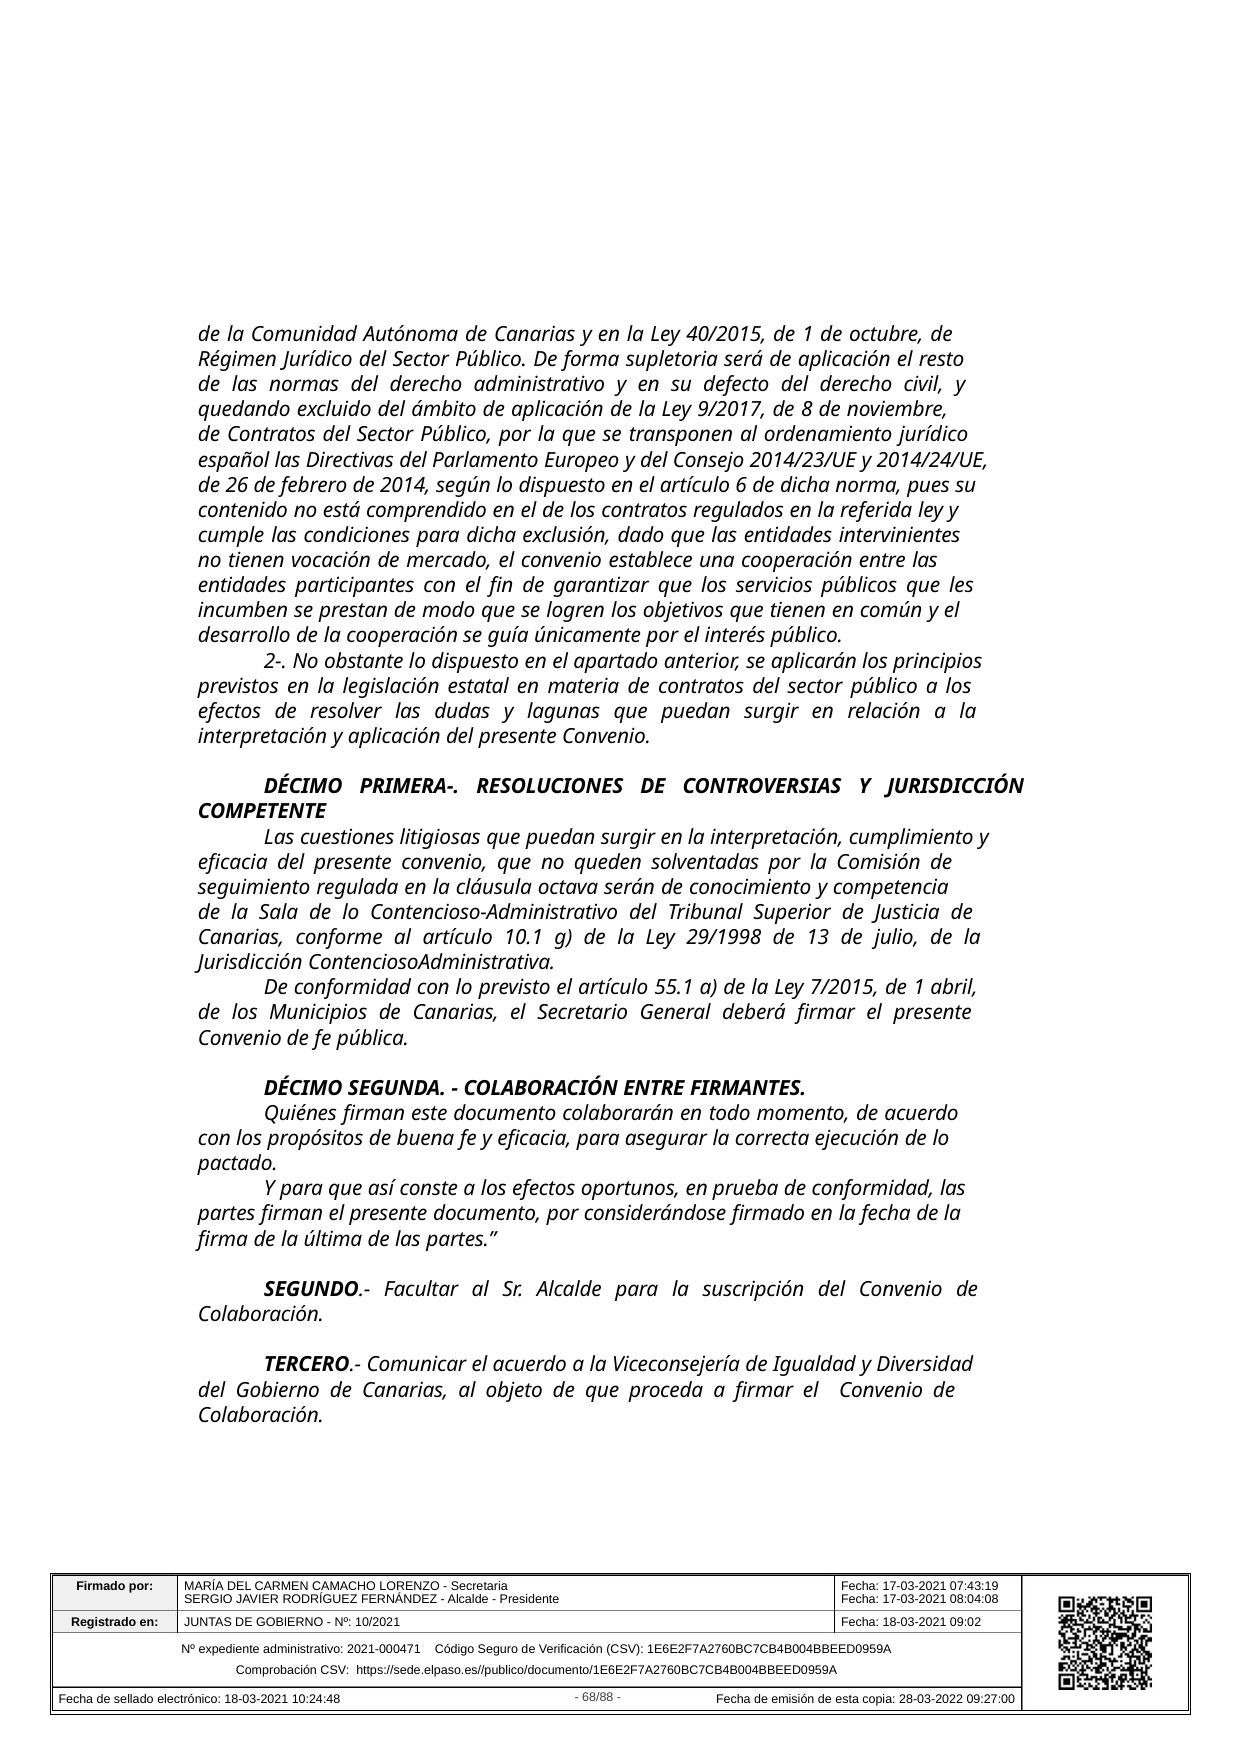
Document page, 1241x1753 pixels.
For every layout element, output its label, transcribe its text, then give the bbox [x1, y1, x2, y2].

text SEGUNDO.- Facultar al Sr. Alcalde para la suscripción del Convenio de [264, 1276, 1068, 1302]
text Fecha de emisión de esta copia: 28-03-2022 09:27:00 [716, 1692, 1040, 1706]
text Y para que así conste a los efectos oportunos, en prueba de conformidad, las [264, 1176, 1067, 1201]
text Colaboración. [198, 1302, 1068, 1327]
picture [51, 1574, 1190, 1714]
text DÉCIMO PRIMERA-. RESOLUCIONES DE CONTROVERSIAS Y JURISDICCIÓN [264, 774, 1068, 799]
text desarrollo de la cooperación se guía únicamente por el interés público. [198, 623, 1068, 647]
text Régimen Jurídico del Sector Público. De forma supletoria será de aplicación el resto [198, 347, 1068, 371]
text Fecha de sellado electrónico: 18-03-2021 10:24:48 [58, 1692, 365, 1706]
text con los propósitos de buena fe y eficacia, para asegurar la correcta ejecución de lo [198, 1126, 1067, 1151]
text español las Directivas del Parlamento Europeo y del Consejo 2014/23/UE y 2014/24/UE, [198, 447, 1068, 472]
text Fecha: 17-03-2021 07:43:19 [841, 1579, 1022, 1593]
text de 26 de febrero de 2014, según lo dispuesto en el artículo 6 de dicha norma, pues su [198, 472, 1068, 497]
text de las normas del derecho administrativo y en su defecto del derecho civil, y [198, 372, 1068, 397]
text pactado. [198, 1151, 1067, 1176]
text Las cuestiones litigiosas que puedan surgir en la interpretación, cumplimiento y [264, 825, 1068, 849]
text interpretación y aplicación del presente Convenio. [198, 724, 1068, 748]
text Nº expediente administrativo: 2021-000471 Código Seguro de Verificación (CSV): 1E6E2F7A2760BC7CB4B004BBEED0959A [181, 1642, 917, 1656]
text contenido no está comprendido en el de los contratos regulados en la referida ley y [198, 497, 1068, 522]
text previstos en la legislación estatal en materia de contratos del sector público a los [198, 674, 1068, 698]
text entidades participantes con el fin de garantizar que los servicios públicos que les [198, 573, 1068, 597]
text JUNTAS DE GOBIERNO - Nº: 10/2021 [184, 1615, 426, 1629]
text De conformidad con lo previsto el artículo 55.1 a) de la Ley 7/2015, de 1 abril, [264, 975, 1068, 999]
text Quiénes firman este documento colaborarán en todo momento, de acuerdo [264, 1101, 1067, 1126]
text TERCERO.- Comunicar el acuerdo a la Viceconsejería de Igualdad y Diversidad [264, 1352, 1068, 1377]
text firma de la última de las partes.” [198, 1227, 1067, 1251]
text efectos de resolver las dudas y lagunas que puedan surgir en relación a la [198, 699, 1068, 723]
text Fecha: 18-03-2021 09:02 [841, 1615, 1002, 1629]
text de la Comunidad Autónoma de Canarias y en la Ley 40/2015, de 1 de octubre, de [198, 322, 1068, 346]
text Firmado por: [76, 1579, 172, 1593]
text de Contratos del Sector Público, por la que se transponen al ordenamiento jurídico [198, 422, 1068, 447]
text Convenio de fe pública. [198, 1025, 1068, 1050]
text de la Sala de lo Contencioso-Administrativo del Tribunal Superior de Justicia de [198, 900, 1068, 924]
text SERGIO JAVIER RODRÍGUEZ FERNÁNDEZ - Alcalde - Presidente [184, 1593, 586, 1607]
text Comprobación CSV: https://sede.elpaso.es//publico/documento/1E6E2F7A2760BC7CB4B004BBEED0959A [236, 1663, 917, 1677]
text partes firman el presente documento, por considerándose firmado en la fecha de la [198, 1201, 1067, 1226]
text Fecha: 17-03-2021 08:04:08 [841, 1593, 1022, 1607]
text eficacia del presente convenio, que no queden solventadas por la Comisión de [198, 850, 1068, 874]
text no tienen vocación de mercado, el convenio establece una cooperación entre las [198, 548, 1068, 572]
text Colaboración. [198, 1403, 1068, 1427]
text Registrado en: [71, 1615, 177, 1629]
text MARÍA DEL CARMEN CAMACHO LORENZO - Secretaria [184, 1579, 586, 1593]
text DÉCIMO SEGUNDA. - COLABORACIÓN ENTRE FIRMANTES. [264, 1075, 1067, 1100]
text quedando excluido del ámbito de aplicación de la Ley 9/2017, de 8 de noviembre, [198, 397, 1068, 422]
text -. No obstante lo dispuesto en el apartado anterior, se aplicarán los principios [275, 649, 1068, 673]
text incumben se prestan de modo que se logren los objetivos que tienen en común y el [198, 598, 1068, 622]
text Canarias, conforme al artículo 10.1 g) de la Ley 29/1998 de 13 de julio, de la [198, 925, 1068, 949]
text del Gobierno de Canarias, al objeto de que proceda a firmar el Convenio de [198, 1377, 1068, 1402]
text cumple las condiciones para dicha exclusión, dado que las entidades intervinientes [198, 523, 1068, 547]
text 2 [264, 649, 275, 673]
text de los Municipios de Canarias, el Secretario General deberá firmar el presente [198, 1000, 1068, 1024]
text Jurisdicción ContenciosoAdministrativa. [198, 950, 1068, 974]
text - 68/88 - [574, 1691, 640, 1705]
text seguimiento regulada en la cláusula octava serán de conocimiento y competencia [198, 875, 1068, 899]
text COMPETENTE [198, 799, 1068, 824]
